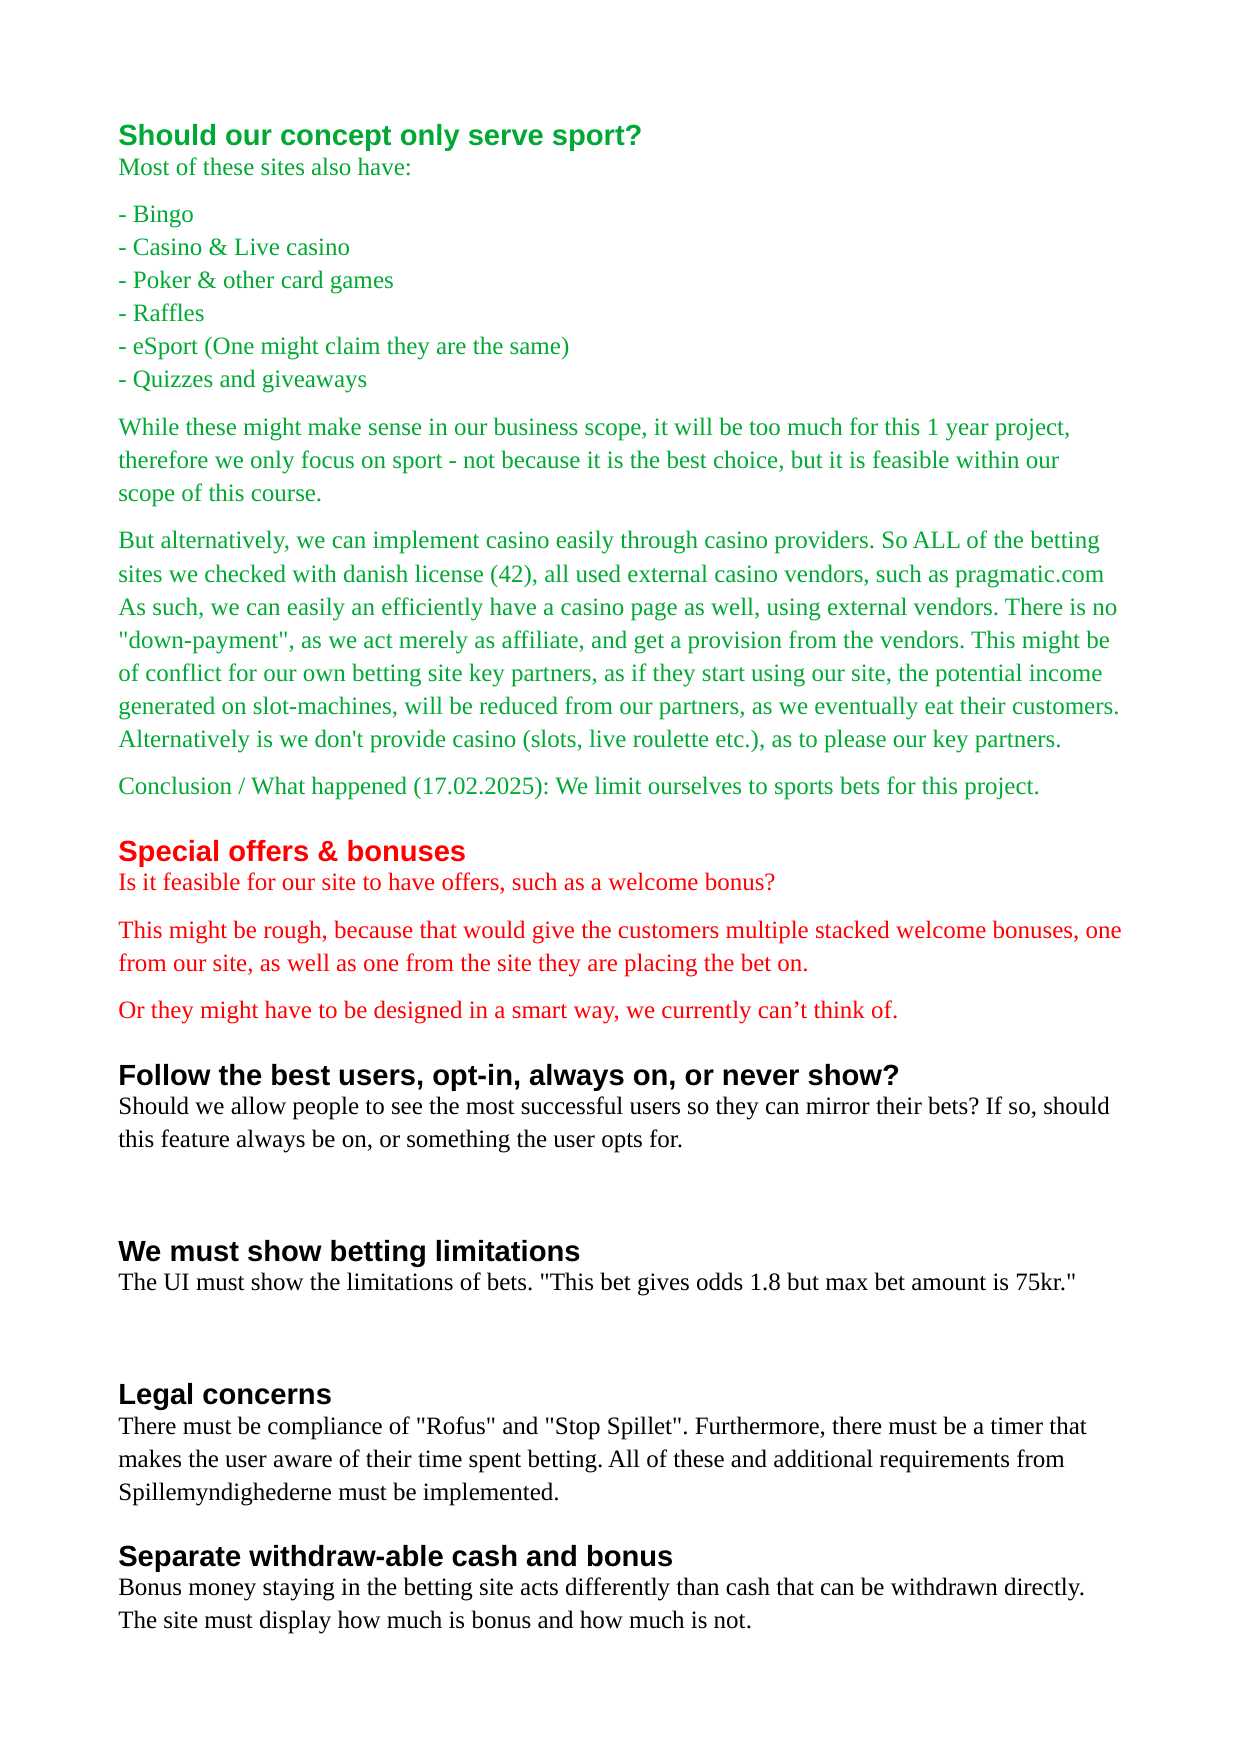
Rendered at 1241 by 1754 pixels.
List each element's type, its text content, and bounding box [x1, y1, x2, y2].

subtitle Follow the best users, opt-in, always on, or never show? [118, 1057, 1122, 1091]
text Bonus money staying in the betting site acts differently than cash that can be withdrawn directly. The site must display how much is bonus and how much is not. [118, 1572, 1122, 1634]
text This might be rough, because that would give the customers multiple stacked welcome bonuses, one from our site, as well as one from the site they are placing the bet on. [118, 915, 1122, 976]
subtitle We must show betting limitations [118, 1234, 1122, 1267]
text Most of these sites also have: [118, 152, 1122, 180]
subtitle Legal concerns [118, 1377, 1122, 1411]
text But alternatively, we can implement casino easily through casino providers. So ALL of the betting sites we checked with danish license (42), all used external casino vendors, such as pragmatic.com As such, we can easily an efficiently have a casino page as well, using external vendors. There is no "down-payment", as we act merely as affiliate, and get a provision from the vendors. This might be of conflict for our own betting site key partners, as if they start using our site, the potential income generated on slot-machines, will be reduced from our partners, as we eventually eat their customers. Alternatively is we don't provide casino (slots, live roulette etc.), as to please our key partners. [118, 526, 1122, 752]
text The UI must show the limitations of bets. "This bet gives odds 1.8 but max bet amount is 75kr." [118, 1267, 1122, 1296]
text Or they might have to be designed in a smart way, we currently can’t think of. [118, 995, 1122, 1024]
text While these might make sense in our business scope, it will be too much for this 1 year project, therefore we only focus on sport - not because it is the best choice, but it is feasible within our scope of this course. [118, 412, 1122, 507]
subtitle Separate withdraw-able cash and bonus [118, 1539, 1122, 1572]
subtitle Special offers & bonuses [118, 833, 1122, 867]
text Conclusion / What happened (17.02.2025): We limit ourselves to sports bets for this project. [118, 771, 1122, 800]
text - Bingo - Casino & Live casino - Poker & other card games - Raffles - eSport (One might claim they are the same) - Quizzes and giveaways [118, 199, 1122, 393]
text Is it feasible for our site to have offers, such as a welcome bonus? [118, 867, 1122, 896]
subtitle Should our concept only serve sport? [118, 118, 1122, 152]
text There must be compliance of "Rofus" and "Stop Spillet". Furthermore, there must be a timer that makes the user aware of their time spent betting. All of these and additional requirements from Spillemyndighederne must be implemented. [118, 1411, 1122, 1506]
text Should we allow people to see the most successful users so they can mirror their bets? If so, should this feature always be on, or something the user opts for. [118, 1091, 1122, 1153]
